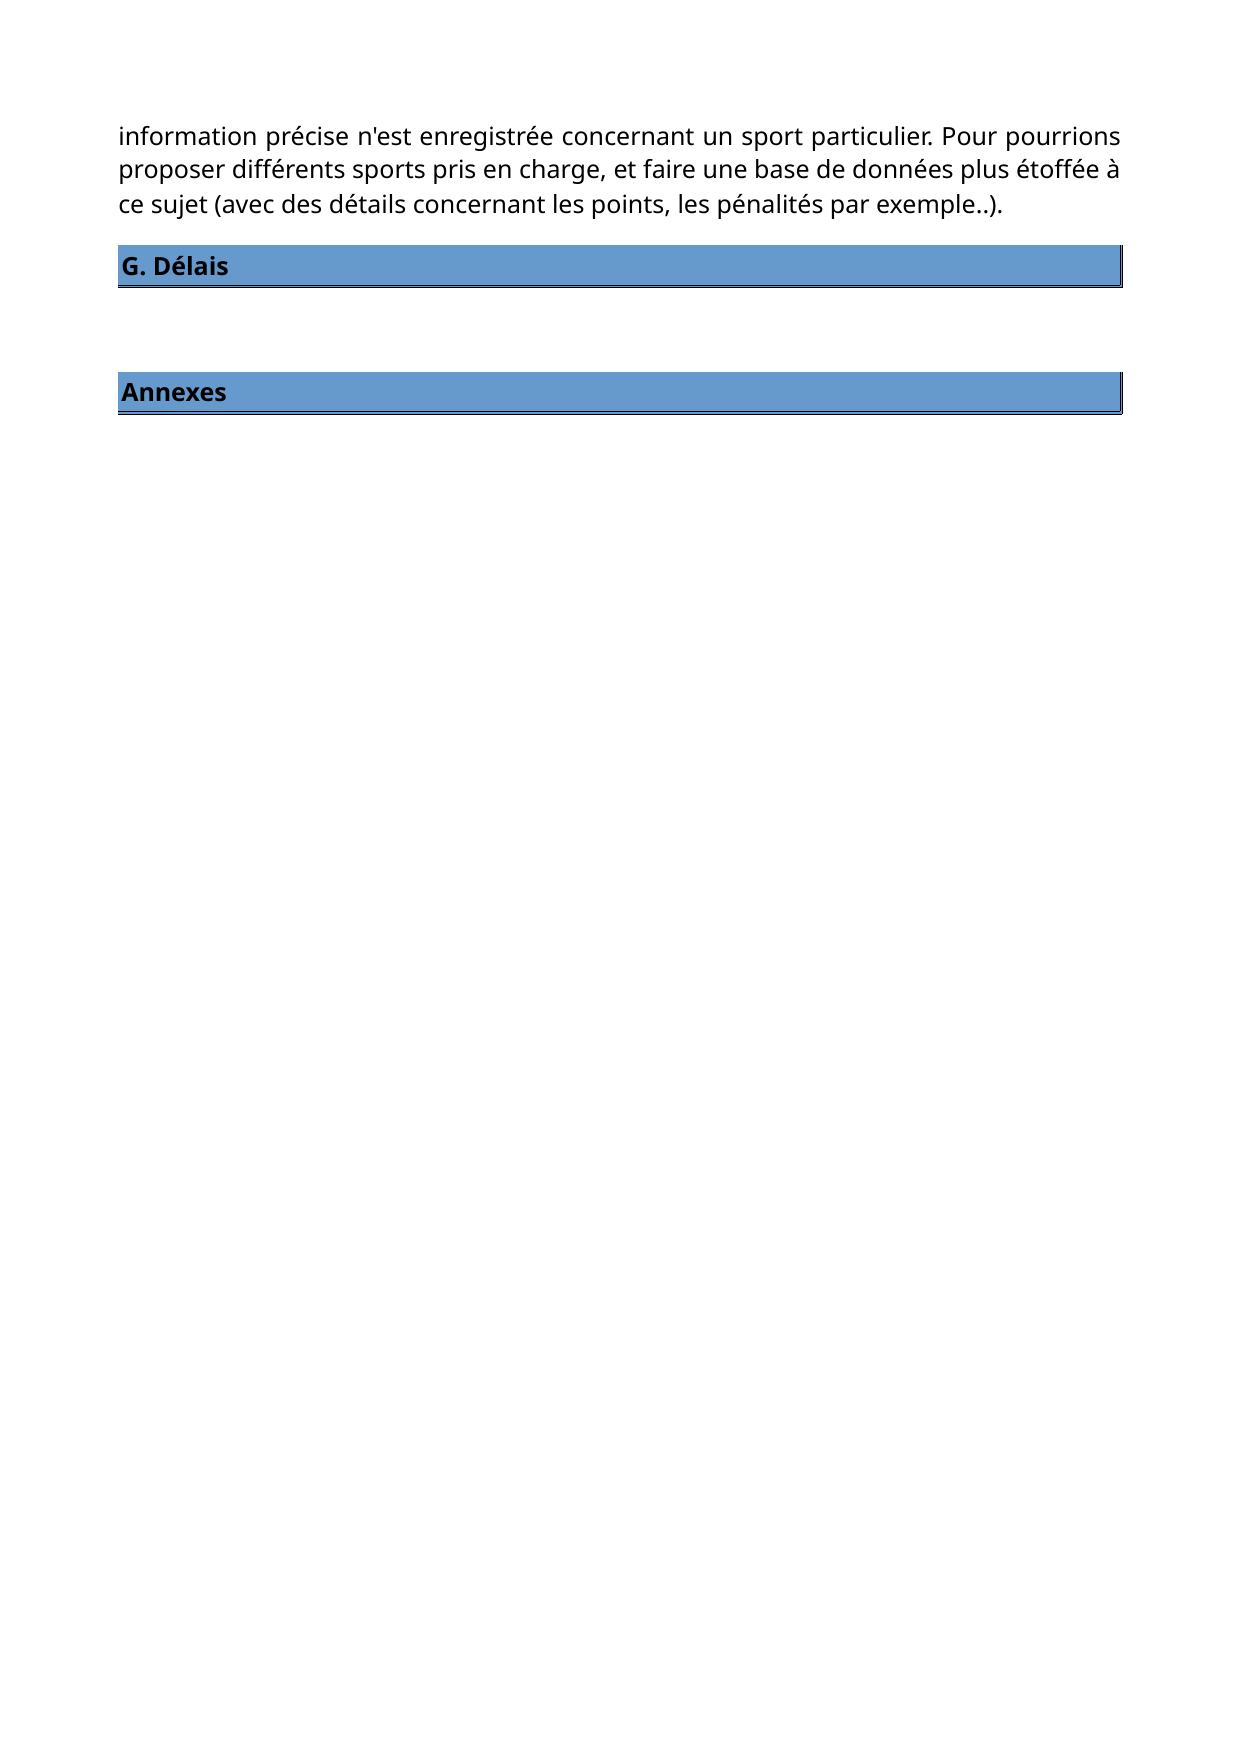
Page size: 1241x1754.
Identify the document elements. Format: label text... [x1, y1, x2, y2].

text information précise n'est enregistrée concernant un sport particulier. Pour pourrions proposer différents sports pris en charge, et faire une base de données plus étoffée à ce sujet (avec des détails concernant les points, les pénalités par exemple..). [118, 118, 1122, 220]
subtitle G. Délais [118, 245, 1122, 287]
subtitle Annexes [118, 372, 1122, 414]
